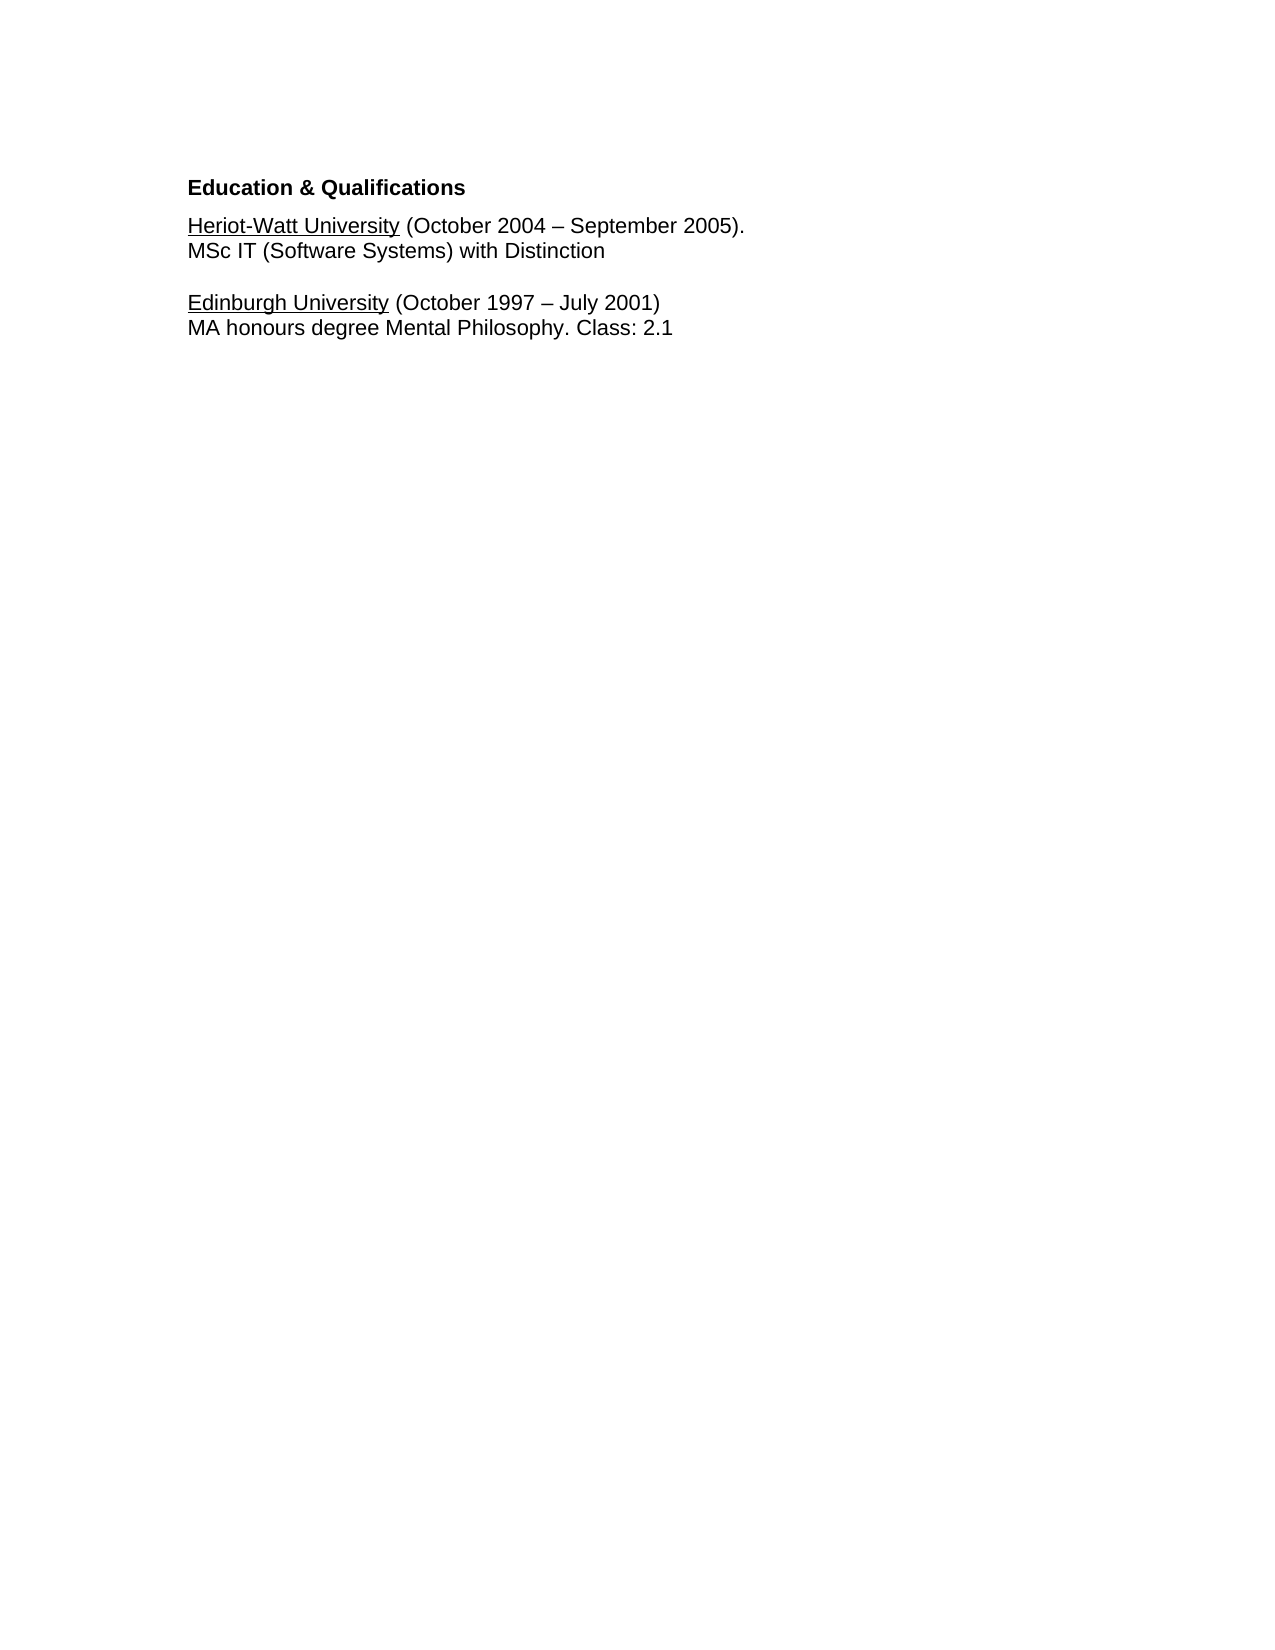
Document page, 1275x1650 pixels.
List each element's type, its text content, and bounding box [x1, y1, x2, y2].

text MSc IT (Software Systems) with Distinction [187, 238, 1088, 263]
text MA honours degree Mental Philosophy. Class: 2.1 [187, 315, 1088, 340]
text Edinburgh University (October 1997 – July 2001) [187, 290, 1088, 315]
text Heriot-Watt University (October 2004 – September 2005). [187, 213, 1088, 238]
text Education & Qualifications [187, 175, 1088, 200]
